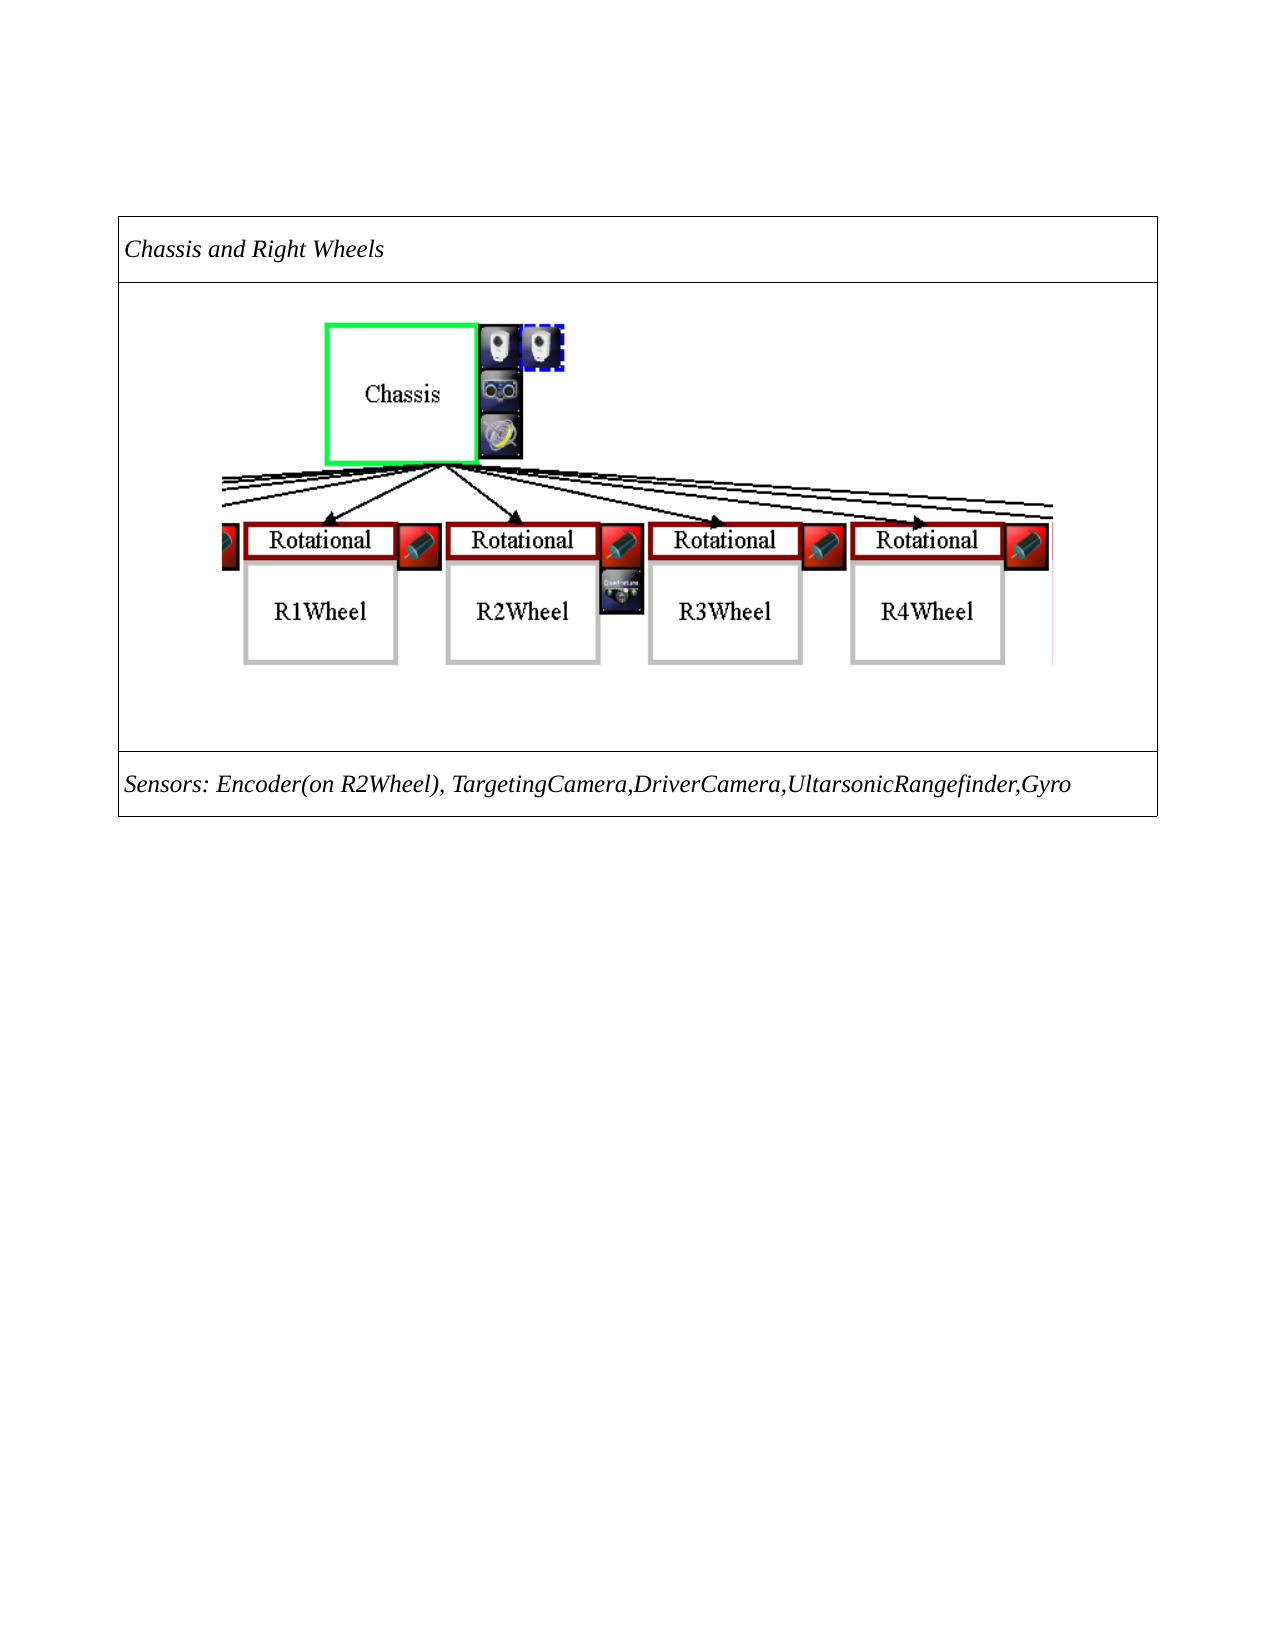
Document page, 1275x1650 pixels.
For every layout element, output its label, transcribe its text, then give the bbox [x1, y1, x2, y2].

table_cell Sensors: Encoder(on R2Wheel), TargetingCamera,DriverCamera,UltarsonicRangefinder,Gyro [119, 752, 1157, 816]
picture [221, 287, 1054, 717]
table_header Chassis and Right Wheels [119, 217, 1157, 282]
table_cell [119, 283, 1157, 287]
table_cell [119, 288, 1157, 751]
